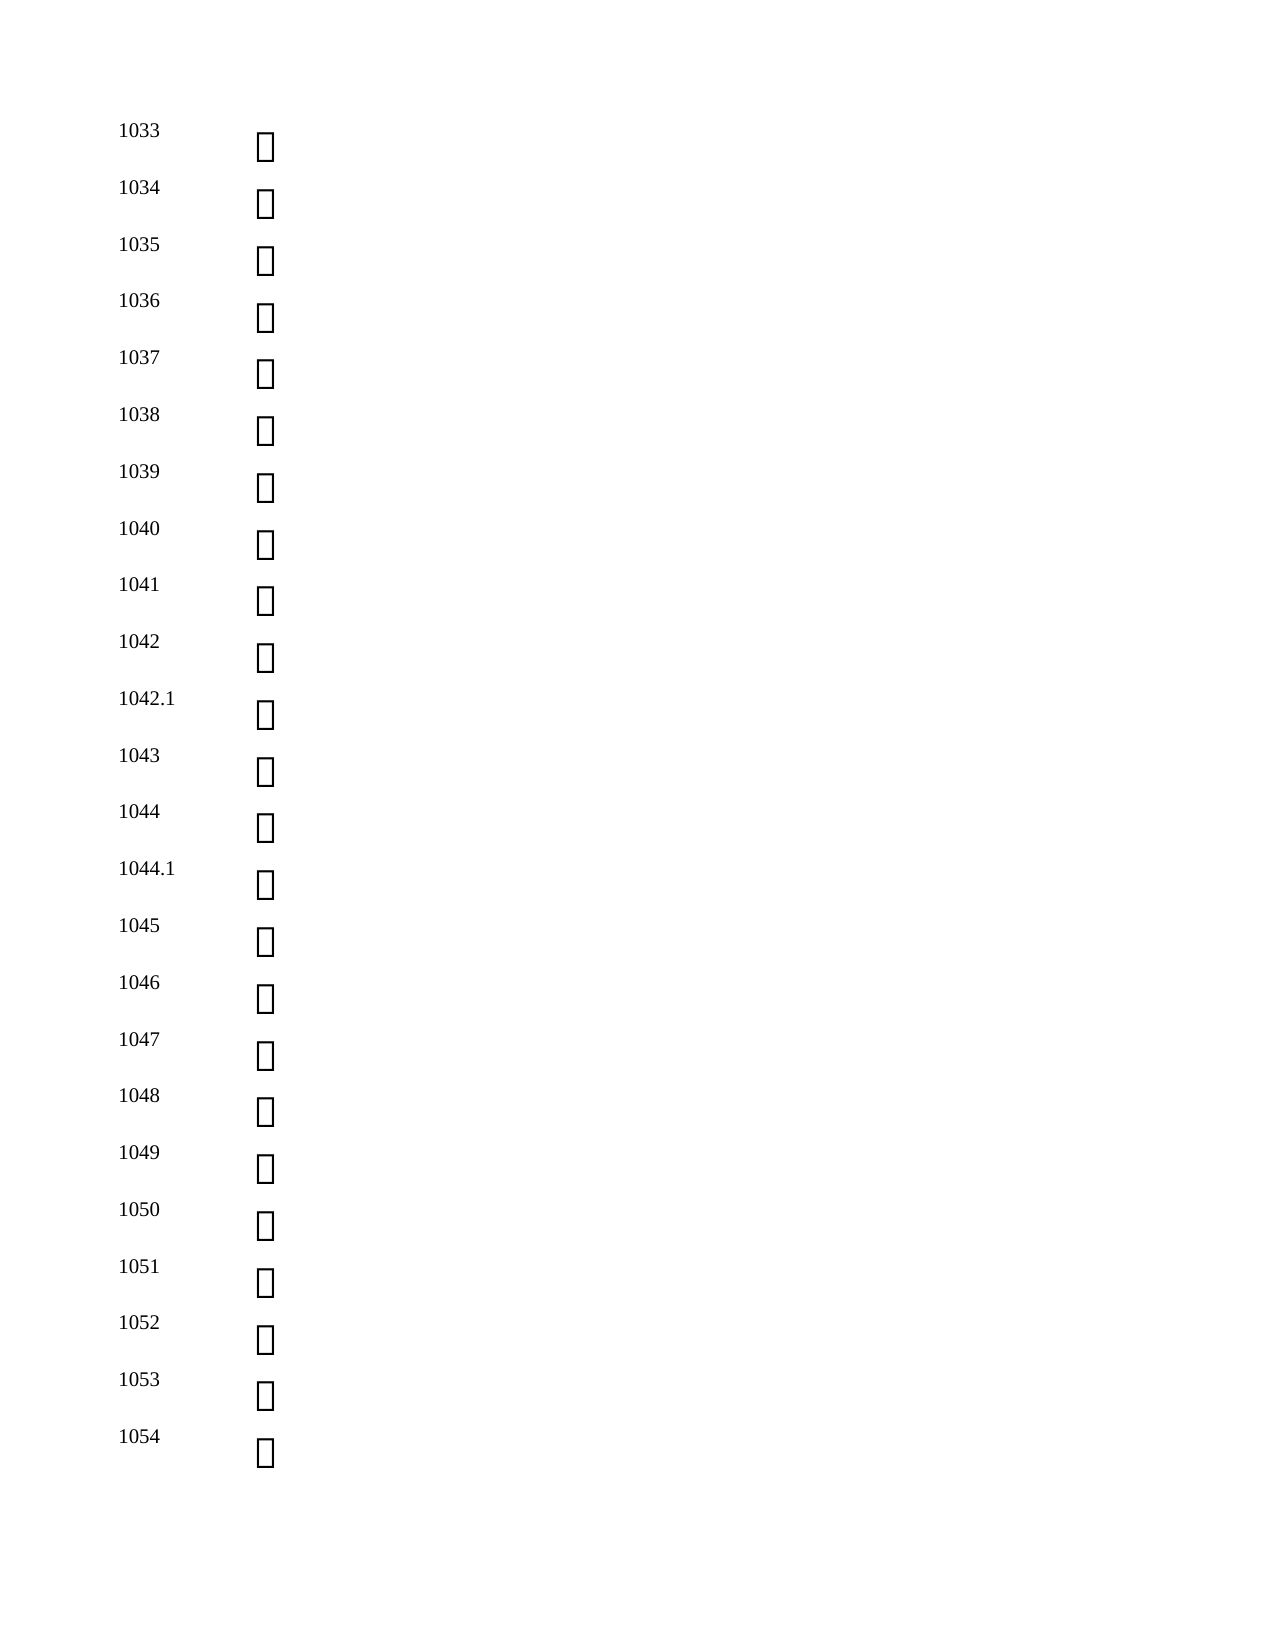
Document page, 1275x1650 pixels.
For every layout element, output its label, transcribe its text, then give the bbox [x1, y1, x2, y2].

table_cell 1039 [118, 459, 253, 516]
table_cell 𒨿 [253, 970, 466, 1026]
table_cell 1043 [118, 743, 253, 799]
table_cell 𒨳 [253, 289, 466, 345]
table_cell 𒩅 [253, 1310, 466, 1367]
table_cell 1053 [118, 1367, 253, 1424]
table_cell 1044 [118, 799, 253, 856]
table_cell 𒨴 [253, 345, 466, 402]
table_cell 1042.1 [118, 686, 253, 743]
table_cell 1041 [118, 572, 253, 629]
table_cell 𒩃 [253, 1197, 466, 1253]
table_cell 𒨽 [253, 856, 466, 913]
table_cell 1046 [118, 970, 253, 1026]
table_cell 1038 [118, 402, 253, 459]
table_cell 𒨸 [253, 572, 466, 629]
table_cell 1054 [118, 1424, 253, 1481]
table_cell 𒨼 [253, 799, 466, 856]
table_cell 𒨱 [253, 175, 466, 232]
table_cell 𒨶 [253, 459, 466, 516]
table_cell 1052 [118, 1310, 253, 1367]
table_cell 𒨰 [253, 118, 466, 175]
table_cell 𒩇 [253, 1424, 466, 1481]
table_cell 1033 [118, 118, 253, 175]
table_cell 1047 [118, 1026, 253, 1083]
table_cell 𒨺 [253, 686, 466, 743]
table_cell 𒩁 [253, 1083, 466, 1140]
table_cell 𒨲 [253, 232, 466, 288]
table_cell 1042 [118, 629, 253, 686]
table_cell 𒨹 [253, 629, 466, 686]
table_cell 1044.1 [118, 856, 253, 913]
table_cell 1035 [118, 232, 253, 288]
table_cell 1050 [118, 1197, 253, 1253]
table_cell 1036 [118, 289, 253, 345]
table_cell 1051 [118, 1254, 253, 1310]
table_cell 𒨻 [253, 743, 466, 799]
table_cell 𒨷 [253, 516, 466, 572]
table_cell 𒩆 [253, 1367, 466, 1424]
table_cell 𒩄 [253, 1254, 466, 1310]
table_cell 𒨾 [253, 913, 466, 970]
table_cell 1049 [118, 1140, 253, 1197]
table_cell 𒩂 [253, 1140, 466, 1197]
table_cell 𒨵 [253, 402, 466, 459]
table_cell 1045 [118, 913, 253, 970]
table_cell 1034 [118, 175, 253, 232]
table_cell 𒩀 [253, 1026, 466, 1083]
table_cell 1037 [118, 345, 253, 402]
table_cell 1040 [118, 516, 253, 572]
table_cell 1048 [118, 1083, 253, 1140]
